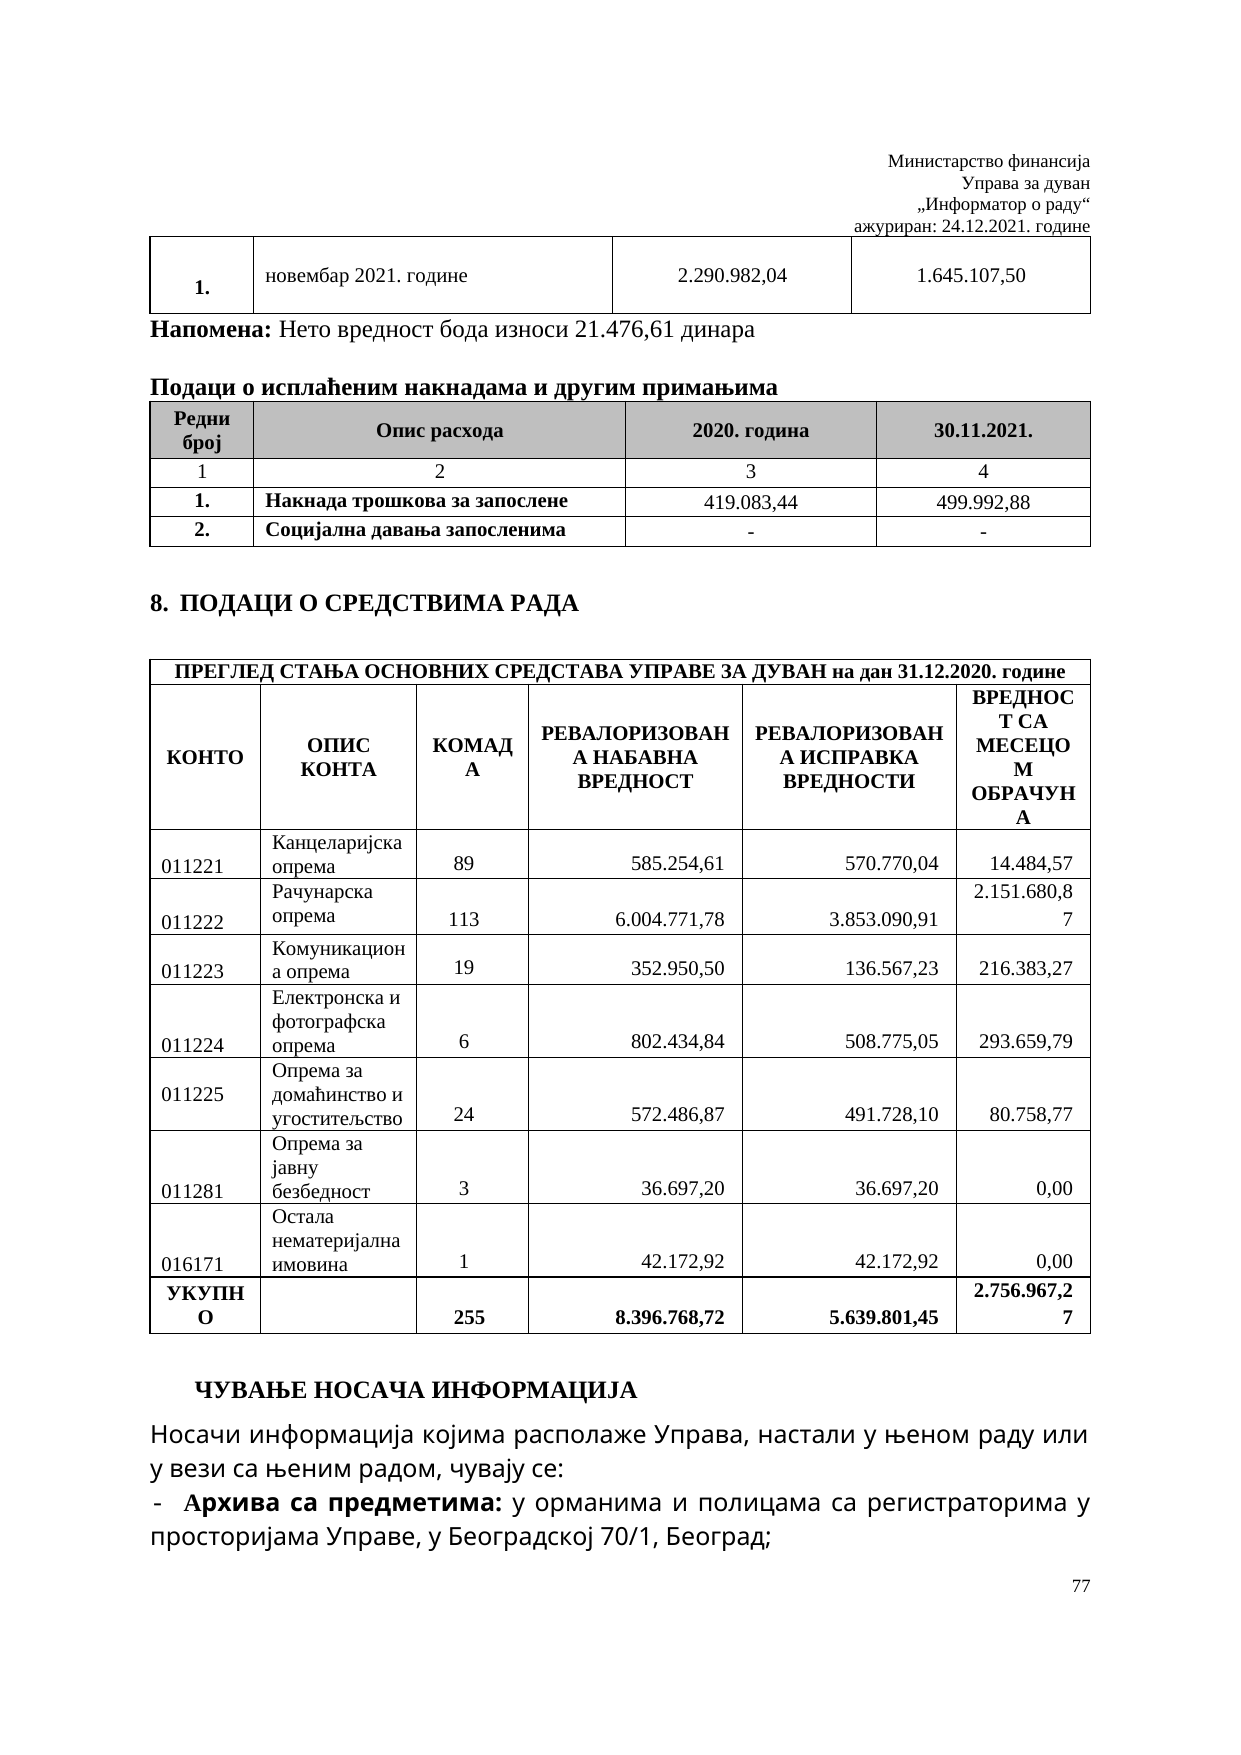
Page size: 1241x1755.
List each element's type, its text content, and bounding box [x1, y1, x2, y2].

table_cell 572.486,87 [529, 1058, 742, 1130]
table_cell 19 [417, 935, 528, 983]
table_cell 3 [626, 459, 876, 487]
table_cell 1 [151, 459, 253, 487]
table_cell - [626, 517, 876, 546]
table_cell 80.758,77 [957, 1058, 1090, 1130]
table_header Опис расхода [254, 402, 625, 458]
table_cell 1.645.107,50 [852, 237, 1090, 313]
table_header ПРЕГЛЕД СТАЊА ОСНОВНИХ СРЕДСТАВА УПРАВЕ ЗА ДУВАН на дан 31.12.2020. године [151, 660, 1090, 683]
table_cell 1. [151, 488, 253, 516]
table_cell 2 [254, 459, 625, 487]
table_cell 011224 [151, 985, 260, 1057]
table_cell ВРЕДНОСТ СА МЕСЕЦОМ ОБРАЧУНА [957, 685, 1090, 829]
table_cell 42.172,92 [743, 1204, 956, 1276]
table_cell 14.484,57 [957, 830, 1090, 878]
table_cell Канцеларијска опрема [261, 830, 416, 878]
table_cell 570.770,04 [743, 830, 956, 878]
subtitle ЧУВАЊЕ НОСАЧА ИНФОРМАЦИЈА [194, 1375, 1090, 1404]
table_cell 136.567,23 [743, 935, 956, 983]
table_cell 011222 [151, 879, 260, 934]
text Подаци о исплаћеним накнадама и другим примањима [150, 372, 1090, 401]
table_cell 2.756.967,27 [957, 1278, 1090, 1333]
table_cell 0,00 [957, 1131, 1090, 1203]
table_cell 3 [417, 1131, 528, 1203]
table_cell 1. [151, 237, 253, 313]
table_cell 499.992,88 [877, 488, 1090, 516]
table_cell УКУПНО [151, 1278, 260, 1333]
table_cell 802.434,84 [529, 985, 742, 1057]
table_cell РЕВАЛОРИЗОВАНА ИСПРАВКА ВРЕДНОСТИ [743, 685, 956, 829]
table_cell 508.775,05 [743, 985, 956, 1057]
table_cell ОПИС КОНТА [261, 685, 416, 829]
table_cell Накнада трошкова за запослене [254, 488, 625, 516]
table_cell 255 [417, 1278, 528, 1333]
table_cell КОНТО [151, 685, 260, 829]
table_cell 24 [417, 1058, 528, 1130]
text Напомена: Нето вредност бода износи 21.476,61 динара [150, 314, 1090, 343]
table_cell 1 [417, 1204, 528, 1276]
table_cell Електронска и фотографска опрема [261, 985, 416, 1057]
table_cell 585.254,61 [529, 830, 742, 878]
table_cell 36.697,20 [529, 1131, 742, 1203]
table_cell РЕВАЛОРИЗОВАНА НАБАВНА ВРЕДНОСТ [529, 685, 742, 829]
table_header Редни број [151, 402, 253, 458]
table_cell 011223 [151, 935, 260, 983]
table_cell 36.697,20 [743, 1131, 956, 1203]
table_cell Рачунарска опрема [261, 879, 416, 934]
table_cell КОМАДА [417, 685, 528, 829]
table_cell Социјална давања запосленима [254, 517, 625, 546]
table_header 30.11.2021. [877, 402, 1090, 458]
table_header 2020. година [626, 402, 876, 458]
table_cell - [877, 517, 1090, 546]
table_cell 4 [877, 459, 1090, 487]
table_cell 89 [417, 830, 528, 878]
table_cell 216.383,27 [957, 935, 1090, 983]
table_cell новембар 2021. године [254, 237, 612, 313]
table_cell 42.172,92 [529, 1204, 742, 1276]
table_cell 016171 [151, 1204, 260, 1276]
table_cell Остала нематеријална имовина [261, 1204, 416, 1276]
text Носачи информација којима располаже Управа, настали у њеном раду или у вези са њеним радом, чувају се: [150, 1416, 1090, 1484]
table_cell 8.396.768,72 [529, 1278, 742, 1333]
table_cell 5.639.801,45 [743, 1278, 956, 1333]
table_cell 011225 [151, 1058, 260, 1130]
table_cell 293.659,79 [957, 985, 1090, 1057]
table_cell 6 [417, 985, 528, 1057]
table_cell 3.853.090,91 [743, 879, 956, 934]
table_cell 352.950,50 [529, 935, 742, 983]
table_cell 2.290.982,04 [613, 237, 851, 313]
table_cell [261, 1278, 416, 1333]
table_cell 419.083,44 [626, 488, 876, 516]
table_cell 2. [151, 517, 253, 546]
table_cell 2.151.680,87 [957, 879, 1090, 934]
table_cell 011281 [151, 1131, 260, 1203]
table_cell Комуникациона опрема [261, 935, 416, 983]
table_cell Опрема за јавну безбедност [261, 1131, 416, 1203]
table_cell 0,00 [957, 1204, 1090, 1276]
subtitle ПОДАЦИ О СРЕДСТВИМА РАДА [150, 588, 1090, 617]
table_cell 113 [417, 879, 528, 934]
table_cell 6.004.771,78 [529, 879, 742, 934]
text - Архива са предметима: у орманима и полицама са регистраторима у просторијама Управе, у Београдској 70/1, Београд; [150, 1484, 1090, 1553]
table_cell 491.728,10 [743, 1058, 956, 1130]
table_cell 011221 [151, 830, 260, 878]
table_cell Опрема за домаћинство и угоститељство [261, 1058, 416, 1130]
